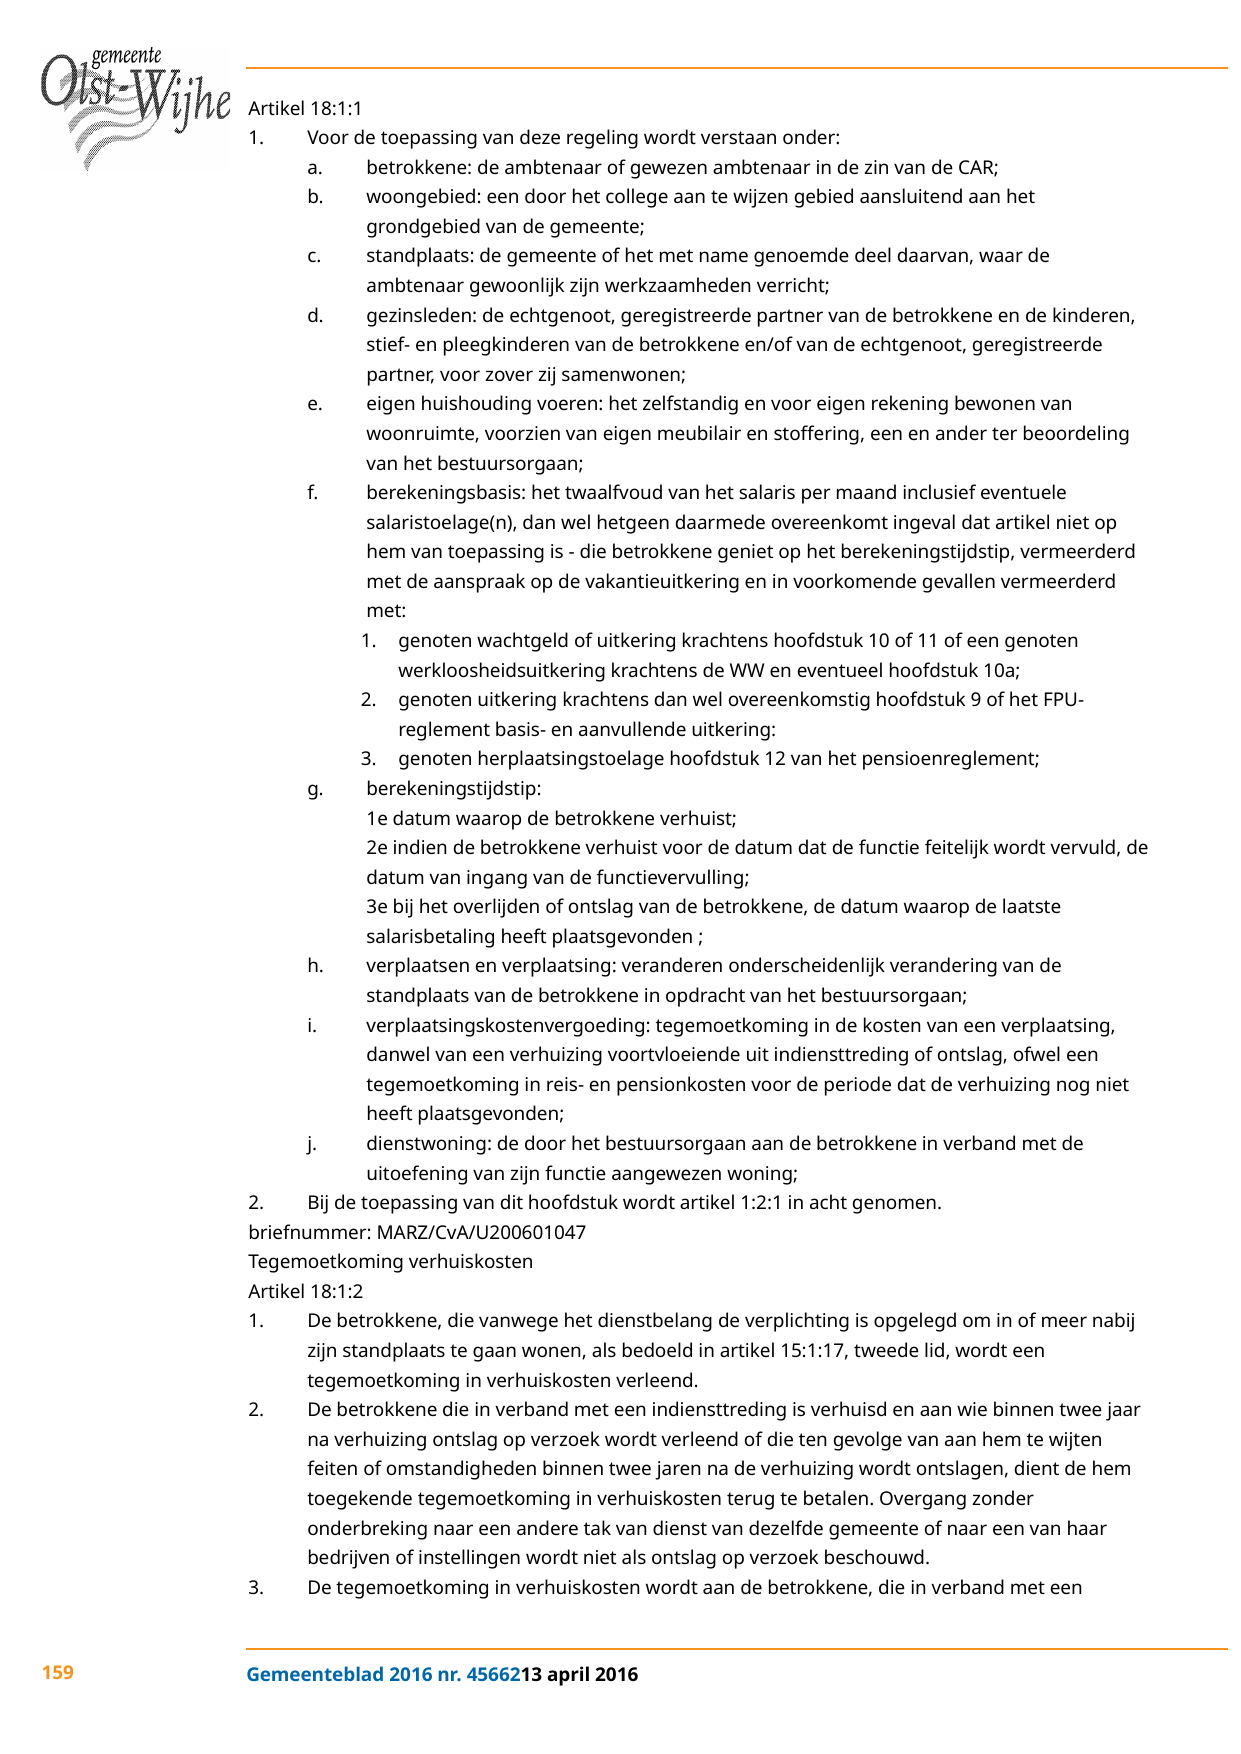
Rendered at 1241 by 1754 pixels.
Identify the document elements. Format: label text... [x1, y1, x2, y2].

list berekeningsbasis: het twaalfvoud van het salaris per maand inclusief eventuele salaristoelage(n), dan wel hetgeen daarmede overeenkomt ingeval dat artikel niet op hem van toepassing is - die betrokkene geniet op het berekeningstijdstip, vermeerderd met de aanspraak op de vakantieuitkering en in voorkomende gevallen vermeerderd met: [307, 479, 1152, 623]
list gezinsleden: de echtgenoot, geregistreerde partner van de betrokkene en de kinderen, stief- en pleegkinderen van de betrokkene en/of van de echtgenoot, geregistreerde partner, voor zover zij samenwonen; [307, 302, 1152, 387]
list Voor de toepassing van deze regeling wordt verstaan onder: [248, 124, 1152, 150]
list genoten wachtgeld of uitkering krachtens hoofdstuk 10 of 11 of een genoten werkloosheidsuitkering krachtens de WW en eventueel hoofdstuk 10a; [361, 627, 1152, 683]
list betrokkene: de ambtenaar of gewezen ambtenaar in de zin van de CAR; [307, 154, 1152, 180]
list genoten herplaatsingstoelage hoofdstuk 12 van het pensioenreglement; [361, 746, 1152, 771]
list 1e datum waarop de betrokkene verhuist; [307, 805, 1152, 831]
list berekeningstijdstip: [307, 775, 1152, 801]
list De tegemoetkoming in verhuiskosten wordt aan de betrokkene, die in verband met een [248, 1574, 1152, 1600]
list genoten uitkering krachtens dan wel overeenkomstig hoofdstuk 9 of het FPU-reglement basis- en aanvullende uitkering: [361, 686, 1152, 742]
list woongebied: een door het college aan te wijzen gebied aansluitend aan het grondgebied van de gemeente; [307, 183, 1152, 239]
list 3e bij het overlijden of ontslag van de betrokkene, de datum waarop de laatste salarisbetaling heeft plaatsgevonden ; [307, 893, 1152, 949]
text Tegemoetkoming verhuiskosten [248, 1248, 1152, 1274]
list Bij de toepassing van dit hoofdstuk wordt artikel 1:2:1 in acht genomen. [248, 1189, 1152, 1215]
list dienstwoning: de door het bestuursorgaan aan de betrokkene in verband met de uitoefening van zijn functie aangewezen woning; [307, 1130, 1152, 1186]
picture [41, 47, 231, 172]
list 2e indien de betrokkene verhuist voor de datum dat de functie feitelijk wordt vervuld, de datum van ingang van de functievervulling; [307, 834, 1152, 890]
list De betrokkene, die vanwege het dienstbelang de verplichting is opgelegd om in of meer nabij zijn standplaats te gaan wonen, als bedoeld in artikel 15:1:17, tweede lid, wordt een tegemoetkoming in verhuiskosten verleend. [248, 1308, 1152, 1393]
text briefnummer: MARZ/CvA/U200601047 [248, 1219, 1152, 1245]
list verplaatsingskostenvergoeding: tegemoetkoming in de kosten van een verplaatsing, danwel van een verhuizing voortvloeiende uit indiensttreding of ontslag, ofwel een tegemoetkoming in reis- en pensionkosten voor de periode dat de verhuizing nog niet heeft plaatsgevonden; [307, 1012, 1152, 1126]
list eigen huishouding voeren: het zelfstandig en voor eigen rekening bewonen van woonruimte, voorzien van eigen meubilair en stoffering, een en ander ter beoordeling van het bestuursorgaan; [307, 391, 1152, 476]
list De betrokkene die in verband met een indiensttreding is verhuisd en aan wie binnen twee jaar na verhuizing ontslag op verzoek wordt verleend of die ten gevolge van aan hem te wijten feiten of omstandigheden binnen twee jaren na de verhuizing wordt ontslagen, dient de hem toegekende tegemoetkoming in verhuiskosten terug te betalen. Overgang zonder onderbreking naar een andere tak van dienst van dezelfde gemeente of naar een van haar bedrijven of instellingen wordt niet als ontslag op verzoek beschouwd. [248, 1396, 1152, 1570]
list standplaats: de gemeente of het met name genoemde deel daarvan, waar de ambtenaar gewoonlijk zijn werkzaamheden verricht; [307, 243, 1152, 298]
text Artikel 18:1:1 [248, 95, 1152, 121]
list verplaatsen en verplaatsing: veranderen onderscheidenlijk verandering van de standplaats van de betrokkene in opdracht van het bestuursorgaan; [307, 953, 1152, 1008]
text Artikel 18:1:2 [248, 1278, 1152, 1304]
